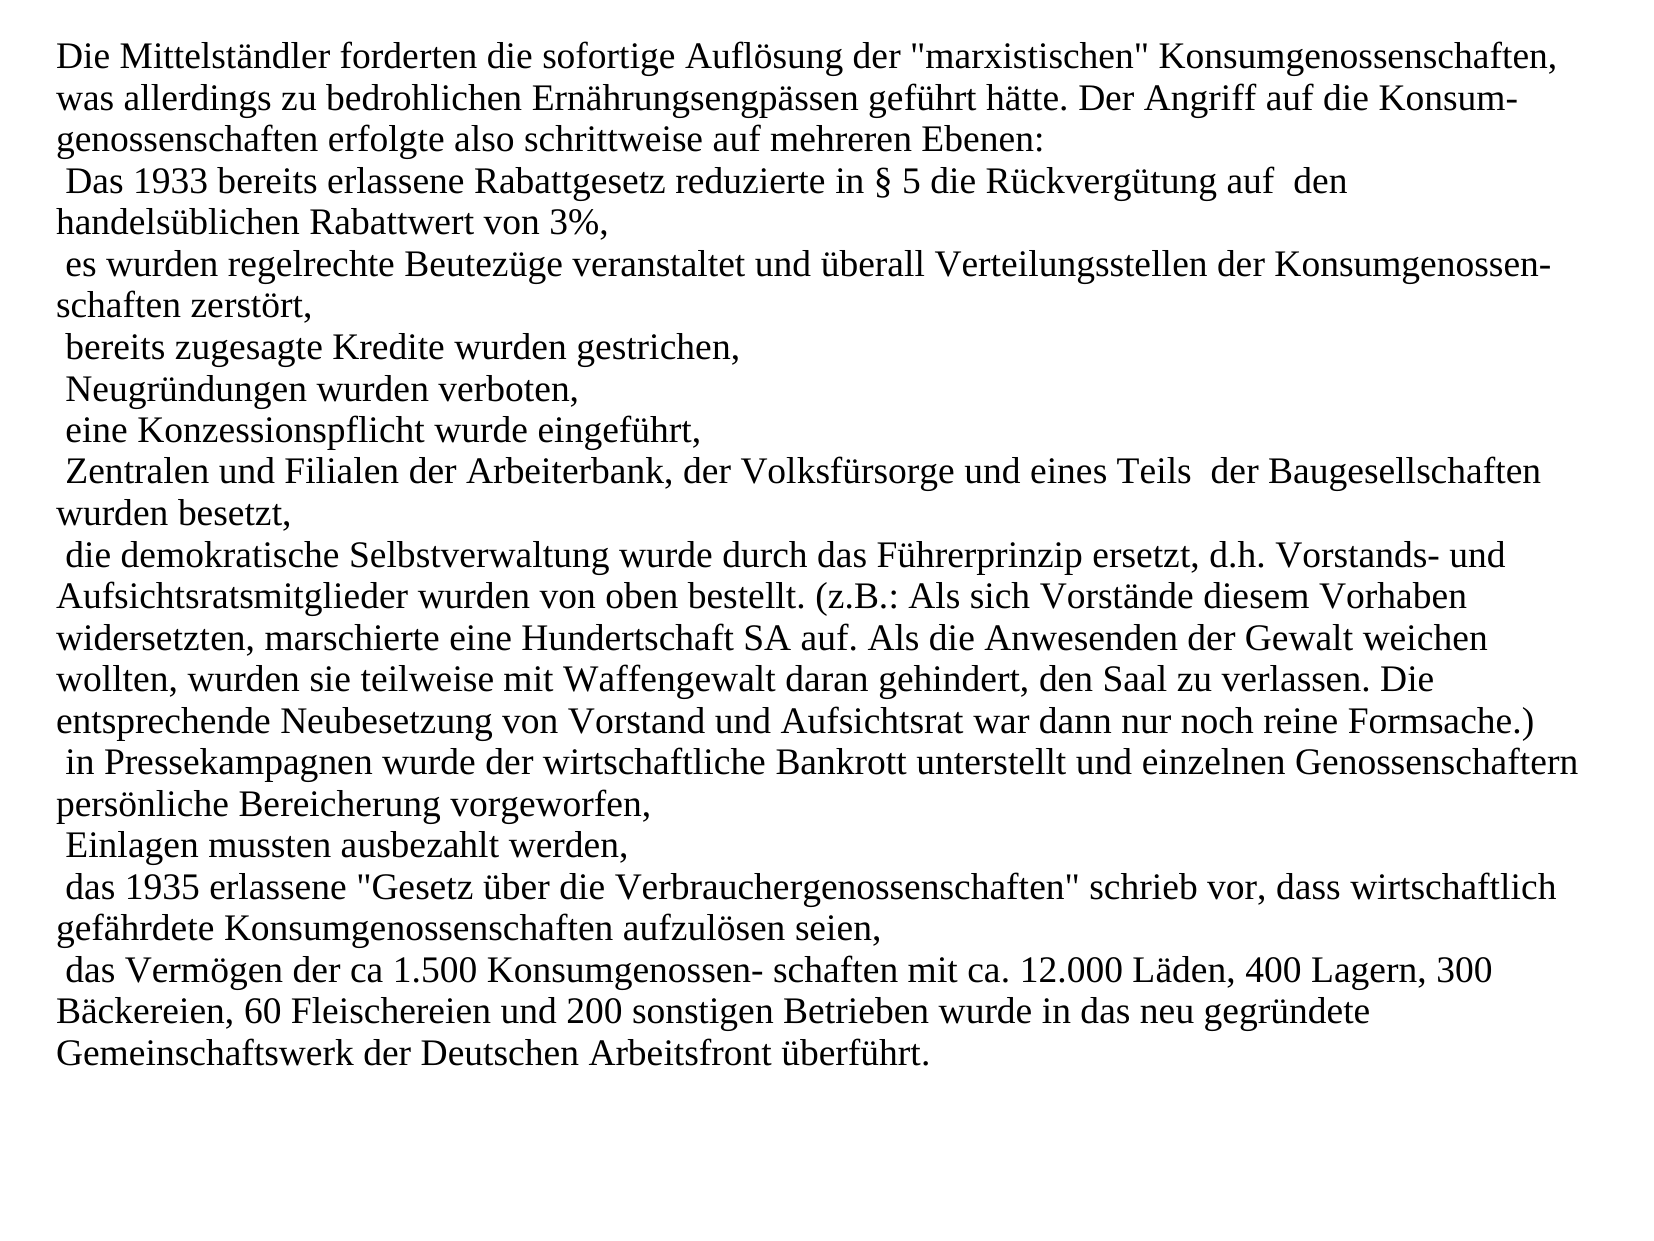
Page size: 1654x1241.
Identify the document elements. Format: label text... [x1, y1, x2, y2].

text_box Die Mittelständler forderten die sofortige Auflösung der "marxistischen" Konsumgenossenschaften, was allerdings zu bedrohlichen Ernährungsengpässen geführt hätte. Der Angriff auf die Konsum- genossenschaften erfolgte also schrittweise auf mehreren Ebenen: Das 1933 bereits erlassene Rabattgesetz reduzierte in § 5 die Rückvergütung auf den handelsüblichen Rabattwert von 3%, es wurden regelrechte Beutezüge veranstaltet und überall Verteilungsstellen der Konsumgenossen- schaften zerstört, bereits zugesagte Kredite wurden gestrichen, Neugründungen wurden verboten, eine Konzessionspflicht wurde eingeführt, Zentralen und Filialen der Arbeiterbank, der Volksfürsorge und eines Teils der Baugesellschaften wurden besetzt, die demokratische Selbstverwaltung wurde durch das Führerprinzip ersetzt, d.h. Vorstands- und Aufsichtsratsmitglieder wurden von oben bestellt. (z.B.: Als sich Vorstände diesem Vorhaben widersetzten, marschierte eine Hundertschaft SA auf. Als die Anwesenden der Gewalt weichen wollten, wurden sie teilweise mit Waffengewalt daran gehindert, den Saal zu verlassen. Die entsprechende Neubesetzung von Vorstand und Aufsichtsrat war dann nur noch reine Formsache.) in Pressekampagnen wurde der wirtschaftliche Bankrott unterstellt und einzelnen Genossenschaftern persönliche Bereicherung vorgeworfen, Einlagen mussten ausbezahlt werden, das 1935 erlassene "Gesetz über die Verbrauchergenossenschaften" schrieb vor, dass wirtschaftlich gefährdete Konsumgenossenschaften aufzulösen seien, das Vermögen der ca 1.500 Konsumgenossen- schaften mit ca. 12.000 Läden, 400 Lagern, 300 Bäckereien, 60 Fleischereien und 200 sonstigen Betrieben wurde in das neu gegründete Gemeinschaftswerk der Deutschen Arbeitsfront überführt. [55, 35, 1607, 1241]
